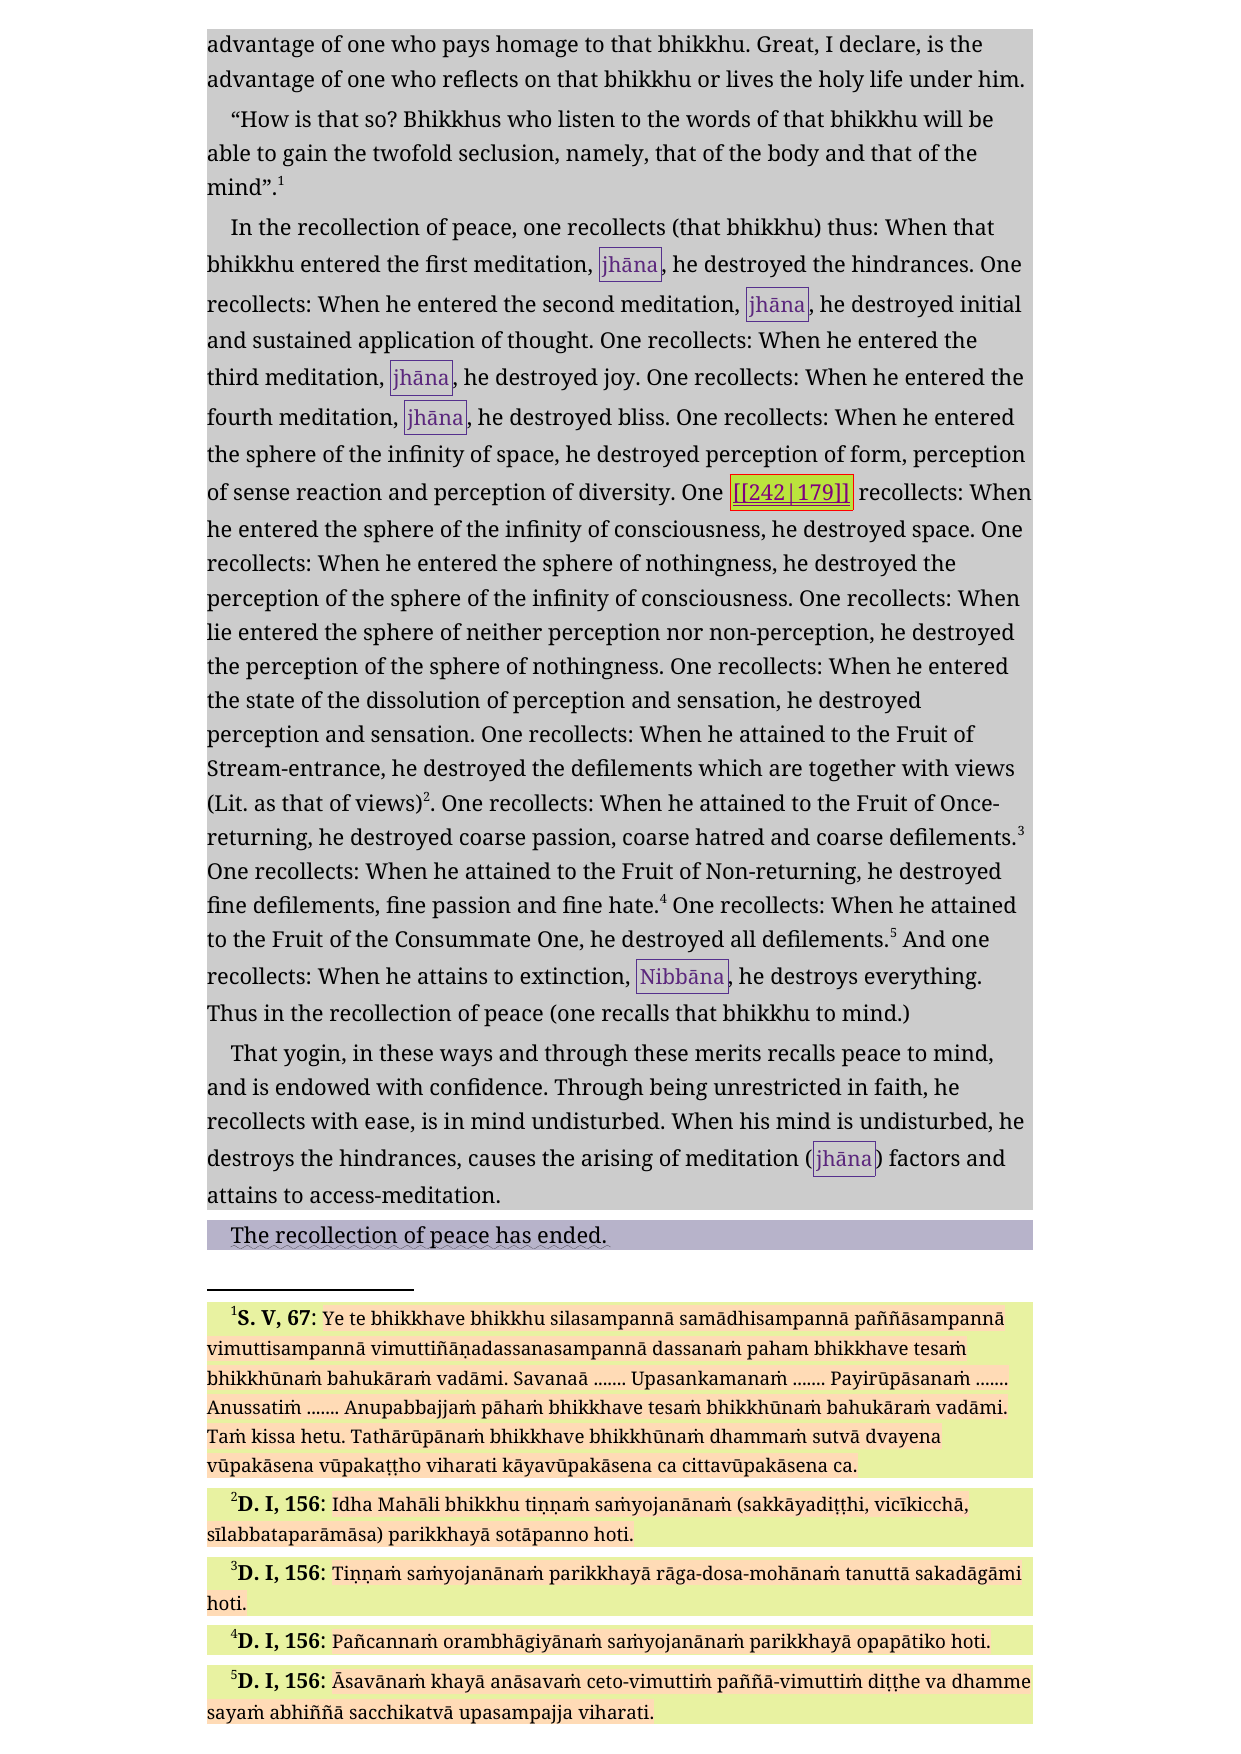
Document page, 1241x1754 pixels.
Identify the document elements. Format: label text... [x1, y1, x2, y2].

text D. I, 156: Pañcannaṁ orambhāgiyānaṁ saṁyojanānaṁ parikkhayā opapātiko hoti. [207, 1625, 1033, 1655]
text advantage of one who pays homage to that bhikkhu. Great, I declare, is the advantage of one who reflects on that bhikkhu or lives the holy life under him. [207, 29, 1033, 93]
text “How is that so? Bhikkhus who listen to the words of that bhikkhu will be able to gain the twofold seclusion, namely, that of the body and that of the mind”. [207, 104, 1033, 202]
text D. I, 156: Āsavānaṁ khayā anāsavaṁ ceto-vimuttiṁ paññā-vimuttiṁ diṭṭhe va dhamme sayaṁ abhiññā sacchikatvā upasampajja viharati. [207, 1665, 1033, 1724]
text In the recollection of peace, one recollects (that bhikkhu) thus: When that bhikkhu entered the first meditation, jhāna, he destroyed the hindrances. One recollects: When he entered the second meditation, jhāna, he destroyed initial and sustained application of thought. One recollects: When he entered the third meditation, jhāna, he destroyed joy. One recollects: When he entered the fourth meditation, jhāna, he destroyed bliss. One recollects: When he entered the sphere of the infinity of space, he destroyed perception of form, perception of sense reaction and perception of diversity. One [[242|179]] recollects: When he entered the sphere of the infinity of consciousness, he destroyed space. One recollects: When he entered the sphere of nothingness, he destroyed the perception of the sphere of the infinity of consciousness. One recollects: When lie entered the sphere of neither perception nor non-perception, he destroyed the perception of the sphere of nothingness. One recollects: When he entered the state of the dissolution of perception and sensation, he destroyed perception and sensation. One recollects: When he attained to the Fruit of Stream-entrance, he destroyed the defilements which are together with views (Lit. as that of views). One recollects: When he attained to the Fruit of Once-returning, he destroyed coarse passion, coarse hatred and coarse defilements. One recollects: When he attained to the Fruit of Non-returning, he destroyed fine defilements, fine passion and fine hate. One recollects: When he attained to the Fruit of the Consummate One, he destroyed all defilements. And one recollects: When he attains to extinction, Nibbāna, he destroys everything. Thus in the recollection of peace (one recalls that bhikkhu to mind.) [207, 212, 1033, 1028]
text S. V, 67: Ye te bhikkhave bhikkhu silasampannā samādhisampannā paññāsampannā vimuttisampannā vimuttiñāṇadassanasampannā dassanaṁ paham bhikkhave tesaṁ bhikkhūnaṁ bahukāraṁ vadāmi. Savanaā ....... Upasankamanaṁ ....... Payirūpāsanaṁ ....... Anussatiṁ ....... Anupabbajjaṁ pāhaṁ bhikkhave tesaṁ bhikkhūnaṁ bahukāraṁ vadāmi. Taṁ kissa hetu. Tathārūpānaṁ bhikkhave bhikkhūnaṁ dhammaṁ sutvā dvayena vūpakāsena vūpakaṭṭho viharati kāyavūpakāsena ca cittavūpakāsena ca. [207, 1302, 1033, 1478]
text D. I, 156: Idha Mahāli bhikkhu tiṇṇaṁ saṁyojanānaṁ (sakkāyadiṭṭhi, vicīkicchā, sīlabbataparāmāsa) parikkhayā sotāpanno hoti. [207, 1488, 1033, 1547]
text That yogin, in these ways and through these merits recalls peace to mind, and is endowed with confidence. Through being unrestricted in faith, he recollects with ease, is in mind undisturbed. When his mind is undisturbed, he destroys the hindrances, causes the arising of meditation (jhāna) factors and attains to access-meditation. [207, 1038, 1033, 1210]
text The recollection of peace has ended. [207, 1220, 1033, 1250]
text D. I, 156: Tiṇṇaṁ saṁyojanānaṁ parikkhayā rāga-dosa-mohānaṁ tanuttā sakadāgāmi hoti. [207, 1557, 1033, 1616]
